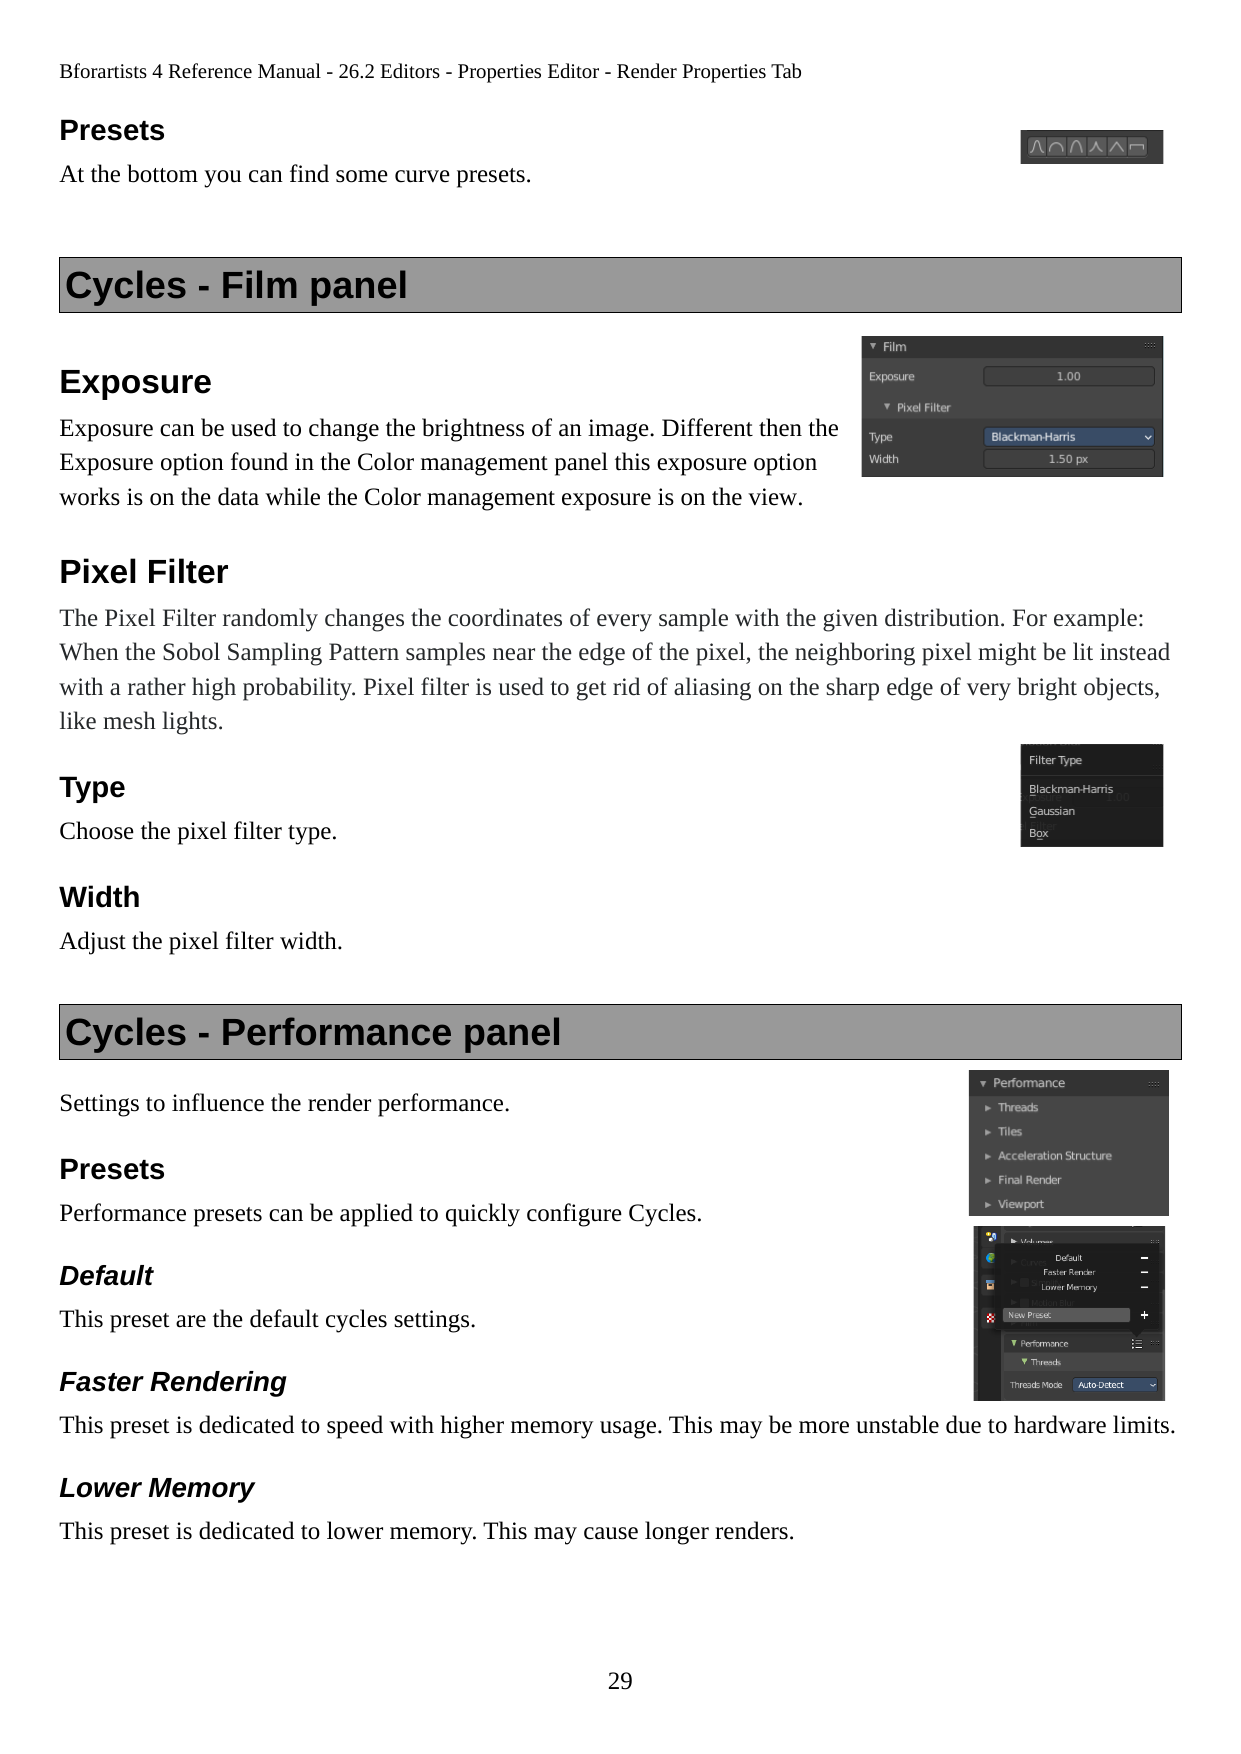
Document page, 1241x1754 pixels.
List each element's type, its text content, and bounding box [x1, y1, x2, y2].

subtitle Presets [59, 1152, 968, 1186]
subtitle Lower Memory [59, 1471, 1181, 1503]
picture [973, 1226, 1166, 1401]
subtitle [1164, 770, 1181, 804]
text This preset is dedicated to speed with higher memory usage. This may be more unstable due to hardware limits. [59, 1410, 1181, 1439]
subtitle Width [59, 880, 1181, 914]
text Settings to influence the render performance. [59, 1088, 968, 1117]
text Choose the pixel filter type. [59, 816, 1020, 845]
picture [1020, 744, 1164, 847]
subtitle Presets [59, 113, 1181, 146]
subtitle Exposure [59, 362, 861, 401]
picture [1020, 130, 1164, 164]
subtitle [1164, 362, 1181, 401]
text This preset are the default cycles settings. [59, 1304, 973, 1333]
subtitle Faster Rendering [59, 1366, 973, 1397]
picture [861, 336, 1164, 477]
subtitle Type [59, 770, 1020, 804]
subtitle Default [59, 1259, 973, 1291]
subtitle [1166, 1366, 1181, 1397]
text Performance presets can be applied to quickly configure Cycles. [59, 1198, 1181, 1227]
text The Pixel Filter randomly changes the coordinates of every sample with the given distribution. For example: When the Sobol Sampling Pattern samples near the edge of the pixel, the neighboring pixel might be lit instead with a rather high probability. Pixel filter is used to get rid of aliasing on the sharp edge of very bright objects, like mesh lights. [59, 603, 1181, 735]
table_header Cycles - Performance panel [60, 1005, 1181, 1059]
subtitle Pixel Filter [59, 552, 1181, 591]
text At the bottom you can find some curve presets. [59, 159, 1181, 188]
text Adjust the pixel filter width. [59, 926, 1181, 955]
picture [968, 1070, 1169, 1216]
text Exposure can be used to change the brightness of an image. Different then the Exposure option found in the Color management panel this exposure option works is on the data while the Color management exposure is on the view. [59, 413, 1181, 511]
subtitle [1166, 1259, 1181, 1291]
text This preset is dedicated to lower memory. This may cause longer renders. [59, 1516, 1181, 1544]
subtitle [1169, 1152, 1181, 1186]
table_header Cycles - Film panel [60, 258, 1181, 312]
